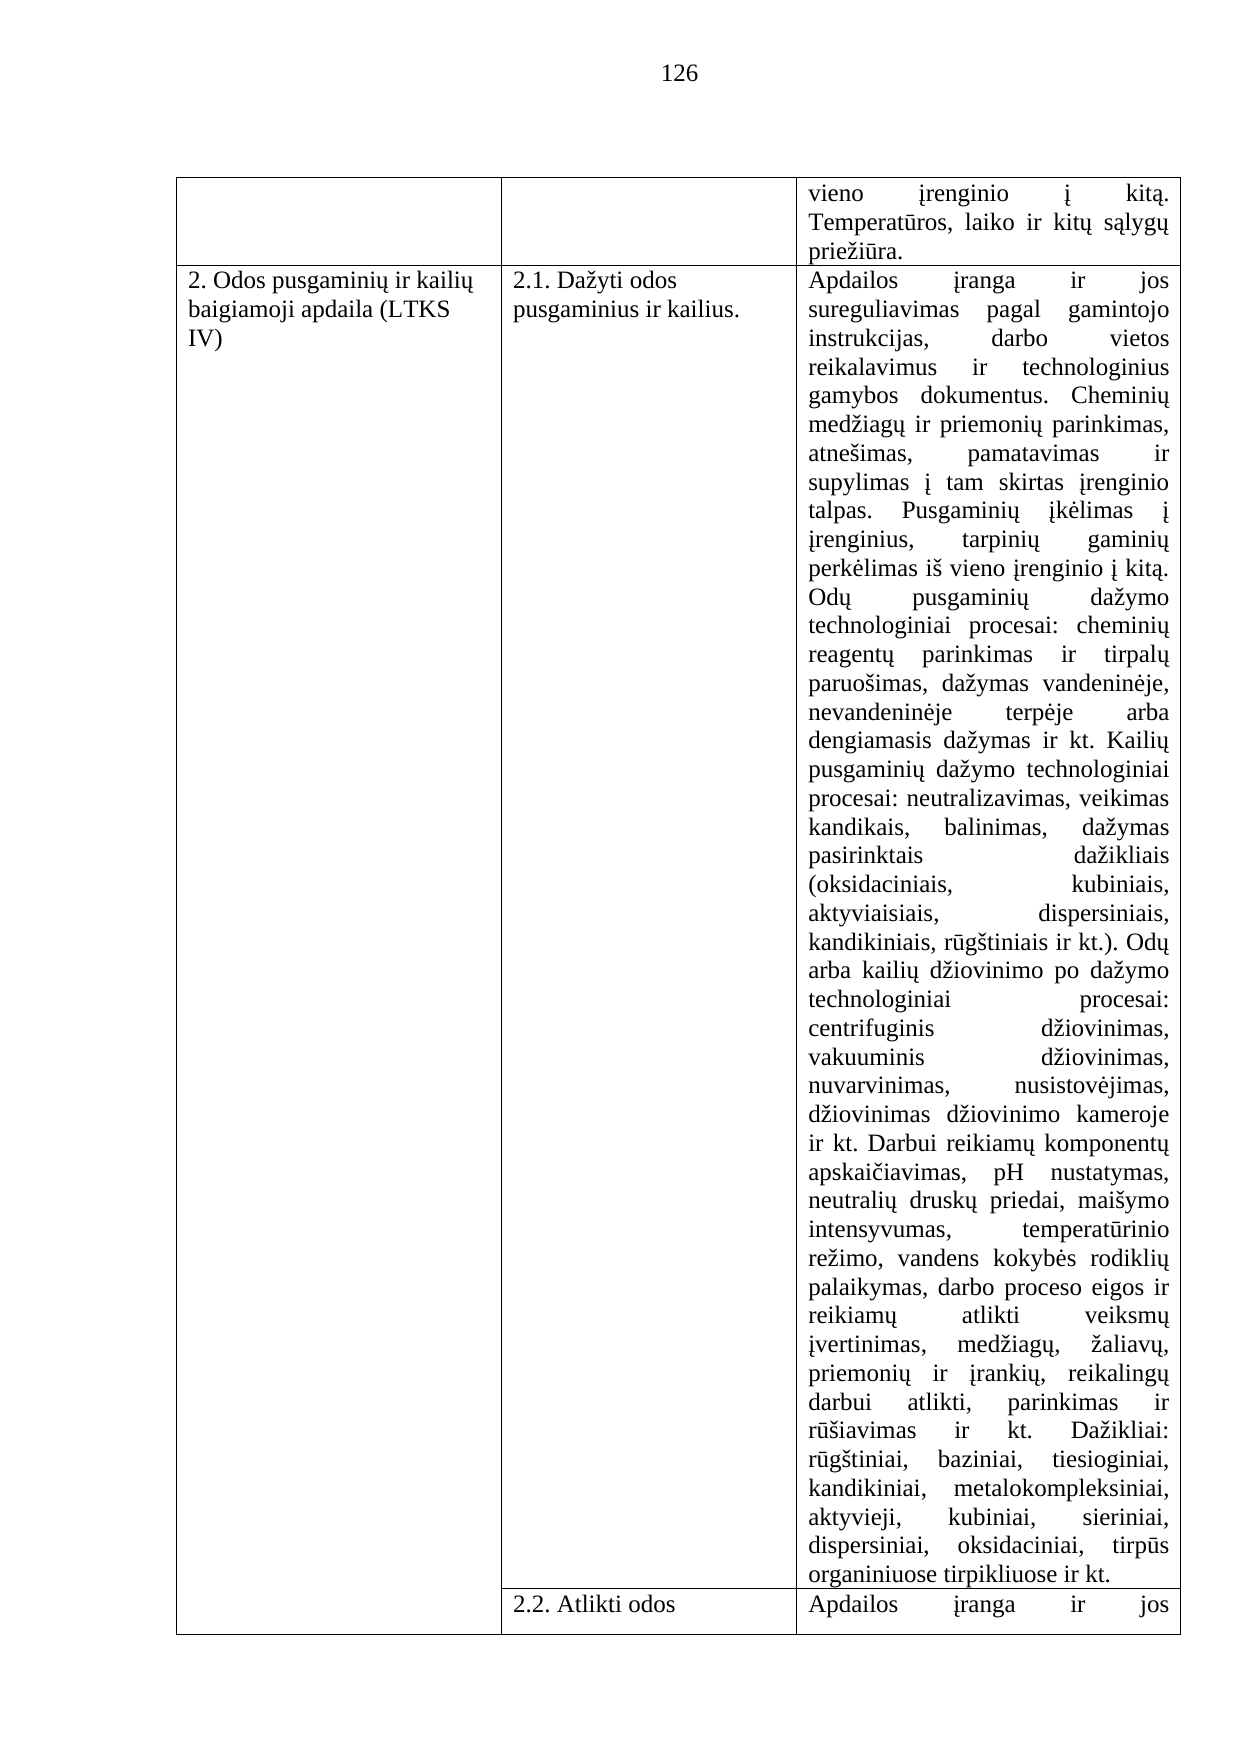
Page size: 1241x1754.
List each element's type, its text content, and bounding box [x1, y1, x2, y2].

table_cell Apdailos įranga ir jos [797, 1589, 1180, 1634]
table_cell [502, 178, 796, 264]
table_cell Apdailos įranga ir jos sureguliavimas pagal gamintojo instrukcijas, darbo vietos reikalavimus ir technologinius gamybos dokumentus. Cheminių medžiagų ir priemonių parinkimas, atnešimas, pamatavimas ir supylimas į tam skirtas įrenginio talpas. Pusgaminių įkėlimas į įrenginius, tarpinių gaminių perkėlimas iš vieno įrenginio į kitą. Odų pusgaminių dažymo technologiniai procesai: cheminių reagentų parinkimas ir tirpalų paruošimas, dažymas vandeninėje, nevandeninėje terpėje arba dengiamasis dažymas ir kt. Kailių pusgaminių dažymo technologiniai procesai: neutralizavimas, veikimas kandikais, balinimas, dažymas pasirinktais dažikliais (oksidaciniais, kubiniais, aktyviaisiais, dispersiniais, kandikiniais, rūgštiniais ir kt.). Odų arba kailių džiovinimo po dažymo technologiniai procesai: centrifuginis džiovinimas, vakuuminis džiovinimas, nuvarvinimas, nusistovėjimas, džiovinimas džiovinimo kameroje ir kt. Darbui reikiamų komponentų apskaičiavimas, pH nustatymas, neutralių druskų priedai, maišymo intensyvumas, temperatūrinio režimo, vandens kokybės rodiklių palaikymas, darbo proceso eigos ir reikiamų atlikti veiksmų įvertinimas, medžiagų, žaliavų, priemonių ir įrankių, reikalingų darbui atlikti, parinkimas ir rūšiavimas ir kt. Dažikliai: rūgštiniai, baziniai, tiesioginiai, kandikiniai, metalokompleksiniai, aktyvieji, kubiniai, sieriniai, dispersiniai, oksidaciniai, tirpūs organiniuose tirpikliuose ir kt. [797, 266, 1180, 1588]
table_cell vieno įrenginio į kitą. Temperatūros, laiko ir kitų sąlygų priežiūra. [797, 178, 1180, 264]
table_cell 2. Odos pusgaminių ir kailių baigiamoji apdaila (LTKS IV) [177, 266, 501, 1634]
table_cell 2.1. Dažyti odos pusgaminius ir kailius. [502, 266, 796, 1588]
table_cell 2.2. Atlikti odos [502, 1589, 796, 1634]
table_cell [177, 178, 501, 264]
